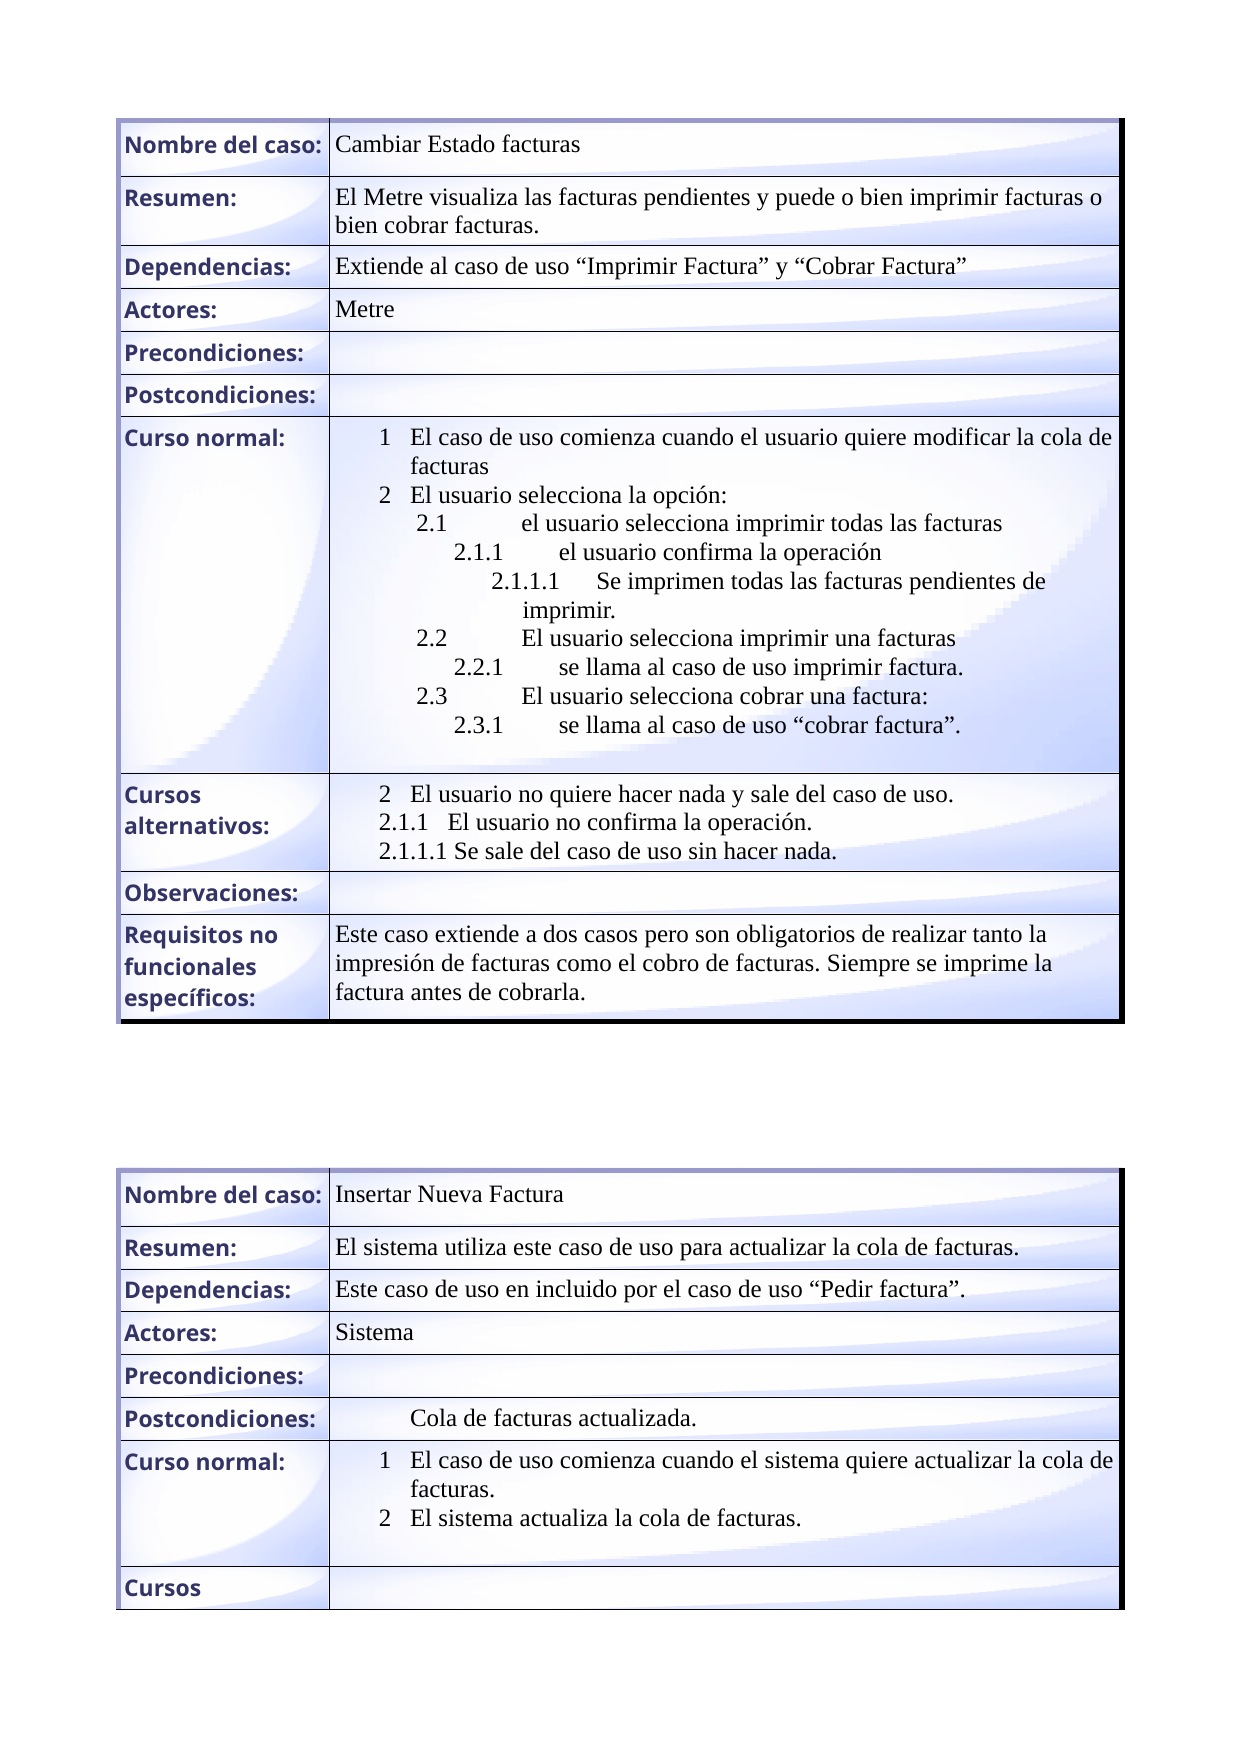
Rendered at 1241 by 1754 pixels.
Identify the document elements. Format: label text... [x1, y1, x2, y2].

table_cell [330, 1567, 1119, 1609]
table_header Nombre del caso: [121, 1173, 329, 1226]
table_cell Requisitos no funcionales específicos: [121, 915, 329, 1019]
table_cell Actores: [121, 1312, 329, 1354]
table_cell El Metre visualiza las facturas pendientes y puede o bien imprimir facturas o bien cobrar facturas. [330, 177, 1119, 245]
table_cell El sistema utiliza este caso de uso para actualizar la cola de facturas. [330, 1227, 1119, 1268]
table_cell [330, 332, 1119, 373]
table_cell Este caso de uso en incluido por el caso de uso “Pedir factura”. [330, 1270, 1119, 1311]
table_cell [330, 872, 1119, 913]
table_cell Postcondiciones: [121, 1398, 329, 1440]
table_cell Observaciones: [121, 872, 329, 913]
table_cell Cursos [121, 1567, 329, 1609]
table_cell [330, 375, 1119, 416]
table_cell Resumen: [121, 177, 329, 245]
table_cell Este caso extiende a dos casos pero son obligatorios de realizar tanto la impresión de facturas como el cobro de facturas. Siempre se imprime la factura antes de cobrarla. [330, 915, 1119, 1019]
table_cell [330, 1355, 1119, 1397]
table_cell Metre [330, 289, 1119, 331]
table_header Nombre del caso: [121, 123, 329, 176]
table_cell Precondiciones: [121, 332, 329, 373]
table_cell Precondiciones: [121, 1355, 329, 1397]
table_header Insertar Nueva Factura [330, 1173, 1119, 1226]
table_cell Curso normal: [121, 417, 329, 773]
table_cell Cursos alternativos: [121, 774, 329, 871]
table_cell Resumen: [121, 1227, 329, 1268]
table_cell Extiende al caso de uso “Imprimir Factura” y “Cobrar Factura” [330, 246, 1119, 288]
table_cell Curso normal: [121, 1441, 329, 1566]
table_cell Actores: [121, 289, 329, 331]
table_cell Dependencias: [121, 246, 329, 288]
table_cell El caso de uso comienza cuando el sistema quiere actualizar la cola de facturas. El sistema actualiza la cola de facturas. [330, 1441, 1119, 1566]
table_cell Postcondiciones: [121, 375, 329, 416]
table_cell Sistema [330, 1312, 1119, 1354]
table_header Cambiar Estado facturas [330, 123, 1119, 176]
table_cell El caso de uso comienza cuando el usuario quiere modificar la cola de facturas El usuario selecciona la opción: el usuario selecciona imprimir todas las facturas el usuario confirma la operación Se imprimen todas las facturas pendientes de imprimir. El usuario selecciona imprimir una facturas se llama al caso de uso imprimir factura. El usuario selecciona cobrar una factura: se llama al caso de uso “cobrar factura”. [330, 417, 1119, 773]
table_cell Cola de facturas actualizada. [330, 1398, 1119, 1440]
table_cell 2 El usuario no quiere hacer nada y sale del caso de uso. 2.1.1 El usuario no confirma la operación. 2.1.1.1 Se sale del caso de uso sin hacer nada. [330, 774, 1119, 871]
table_cell Dependencias: [121, 1270, 329, 1311]
